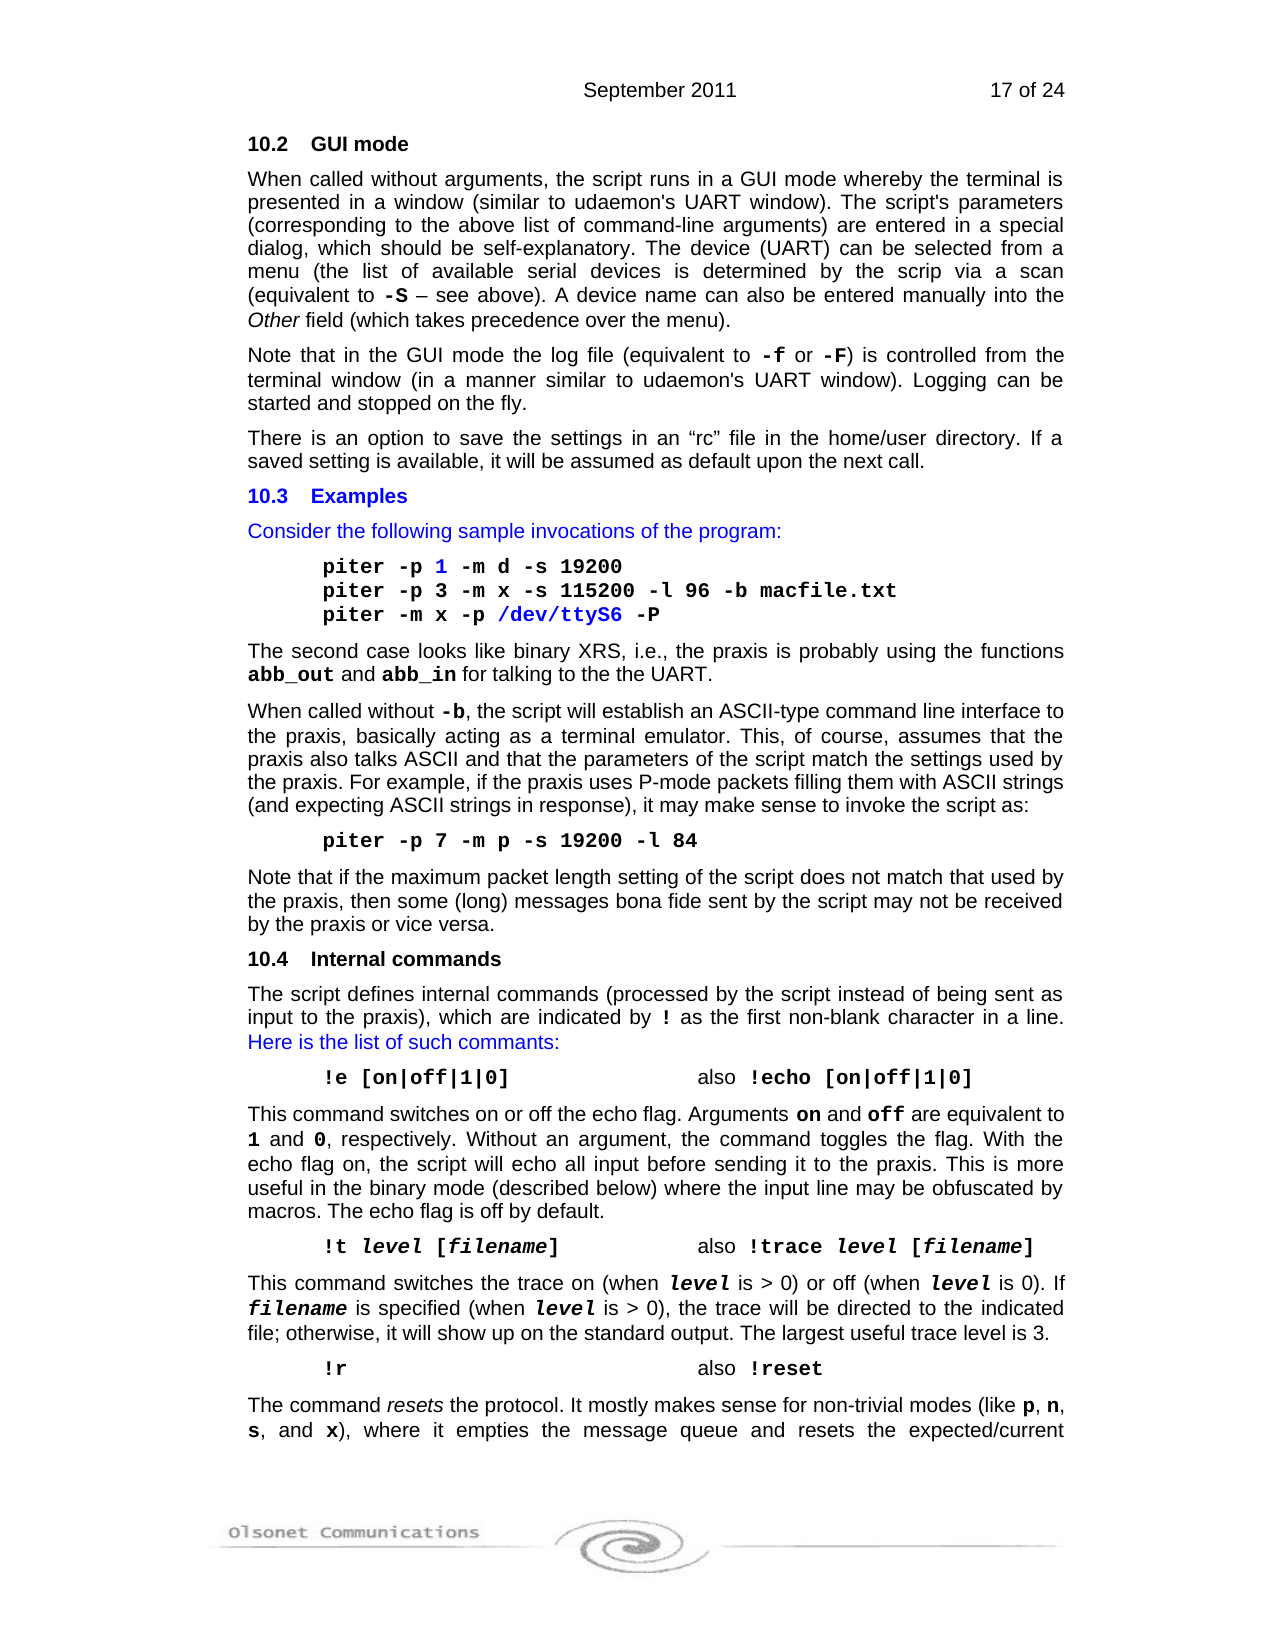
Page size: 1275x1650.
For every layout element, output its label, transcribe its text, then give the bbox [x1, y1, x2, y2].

text Note that in the GUI mode the log file (equivalent to -f or -F) is controlled from the terminal window (in a manner similar to udaemon's UART window). Logging can be started and stopped on the fly. [247, 343, 1065, 415]
text This command switches on or off the echo flag. Arguments on and off are equivalent to 1 and 0, respectively. Without an argument, the command toggles the flag. With the echo flag on, the script will echo all input before sending it to the praxis. This is more useful in the binary mode (described below) where the input line may be obfuscated by macros. The echo flag is off by default. [247, 1103, 1065, 1222]
text The script defines internal commands (processed by the script instead of being sent as input to the praxis), which are indicated by ! as the first non-blank character in a line. Here is the list of such commants: [247, 982, 1065, 1054]
subtitle Internal commands [247, 947, 1065, 971]
text piter -p 7 -m p -s 19200 -l 84 [247, 829, 1065, 854]
text !e [on|off|1|0] also !echo [on|off|1|0] [247, 1066, 1065, 1091]
text When called without arguments, the script runs in a GUI mode whereby the terminal is presented in a window (similar to udaemon's UART window). The script's parameters (corresponding to the above list of command-line arguments) are entered in a special dialog, which should be self-explanatory. The device (UART) can be selected from a menu (the list of available serial devices is determined by the scrip via a scan (equivalent to -S – see above). A device name can also be entered manually into the Other field (which takes precedence over the menu). [247, 167, 1065, 332]
text piter -p 3 -m x -s 115200 -l 96 -b macfile.txt [247, 580, 1065, 604]
text This command switches the trace on (when level is > 0) or off (when level is 0). If filename is specified (when level is > 0), the trace will be directed to the indicated file; otherwise, it will show up on the standard output. The largest useful trace level is 3. [247, 1271, 1065, 1344]
text When called without -b, the script will establish an ASCII-type command line interface to the praxis, basically acting as a terminal emulator. This, of course, assumes that the praxis also talks ASCII and that the parameters of the script match the settings used by the praxis. For example, if the praxis uses P-mode packets filling them with ASCII strings (and expecting ASCII strings in response), it may make sense to invoke the script as: [247, 699, 1065, 817]
subtitle GUI mode [247, 132, 1065, 155]
text piter -m x -p /dev/ttyS6 -P [247, 604, 1065, 627]
text piter -p 1 -m d -s 19200 [247, 555, 1065, 580]
text The command resets the protocol. It mostly makes sense for non-trivial modes (like p, n, s, and x), where it empties the message queue and resets the expected/current [247, 1393, 1065, 1443]
text There is an option to save the settings in an “rc” file in the home/user directory. If a saved setting is available, it will be assumed as default upon the next call. [247, 427, 1065, 473]
text !t level [filename] also !trace level [filename] [247, 1234, 1065, 1259]
subtitle Examples [247, 485, 1065, 508]
text Note that if the maximum packet length setting of the script does not match that used by the praxis, then some (long) messages bona fide sent by the script may not be received by the praxis or vice versa. [247, 866, 1065, 936]
text Consider the following sample invocations of the program: [247, 520, 1065, 543]
picture [210, 1504, 1065, 1596]
text !r also !reset [247, 1356, 1065, 1381]
text The second case looks like binary XRS, i.e., the praxis is probably using the functions abb_out and abb_in for talking to the the UART. [247, 639, 1065, 687]
